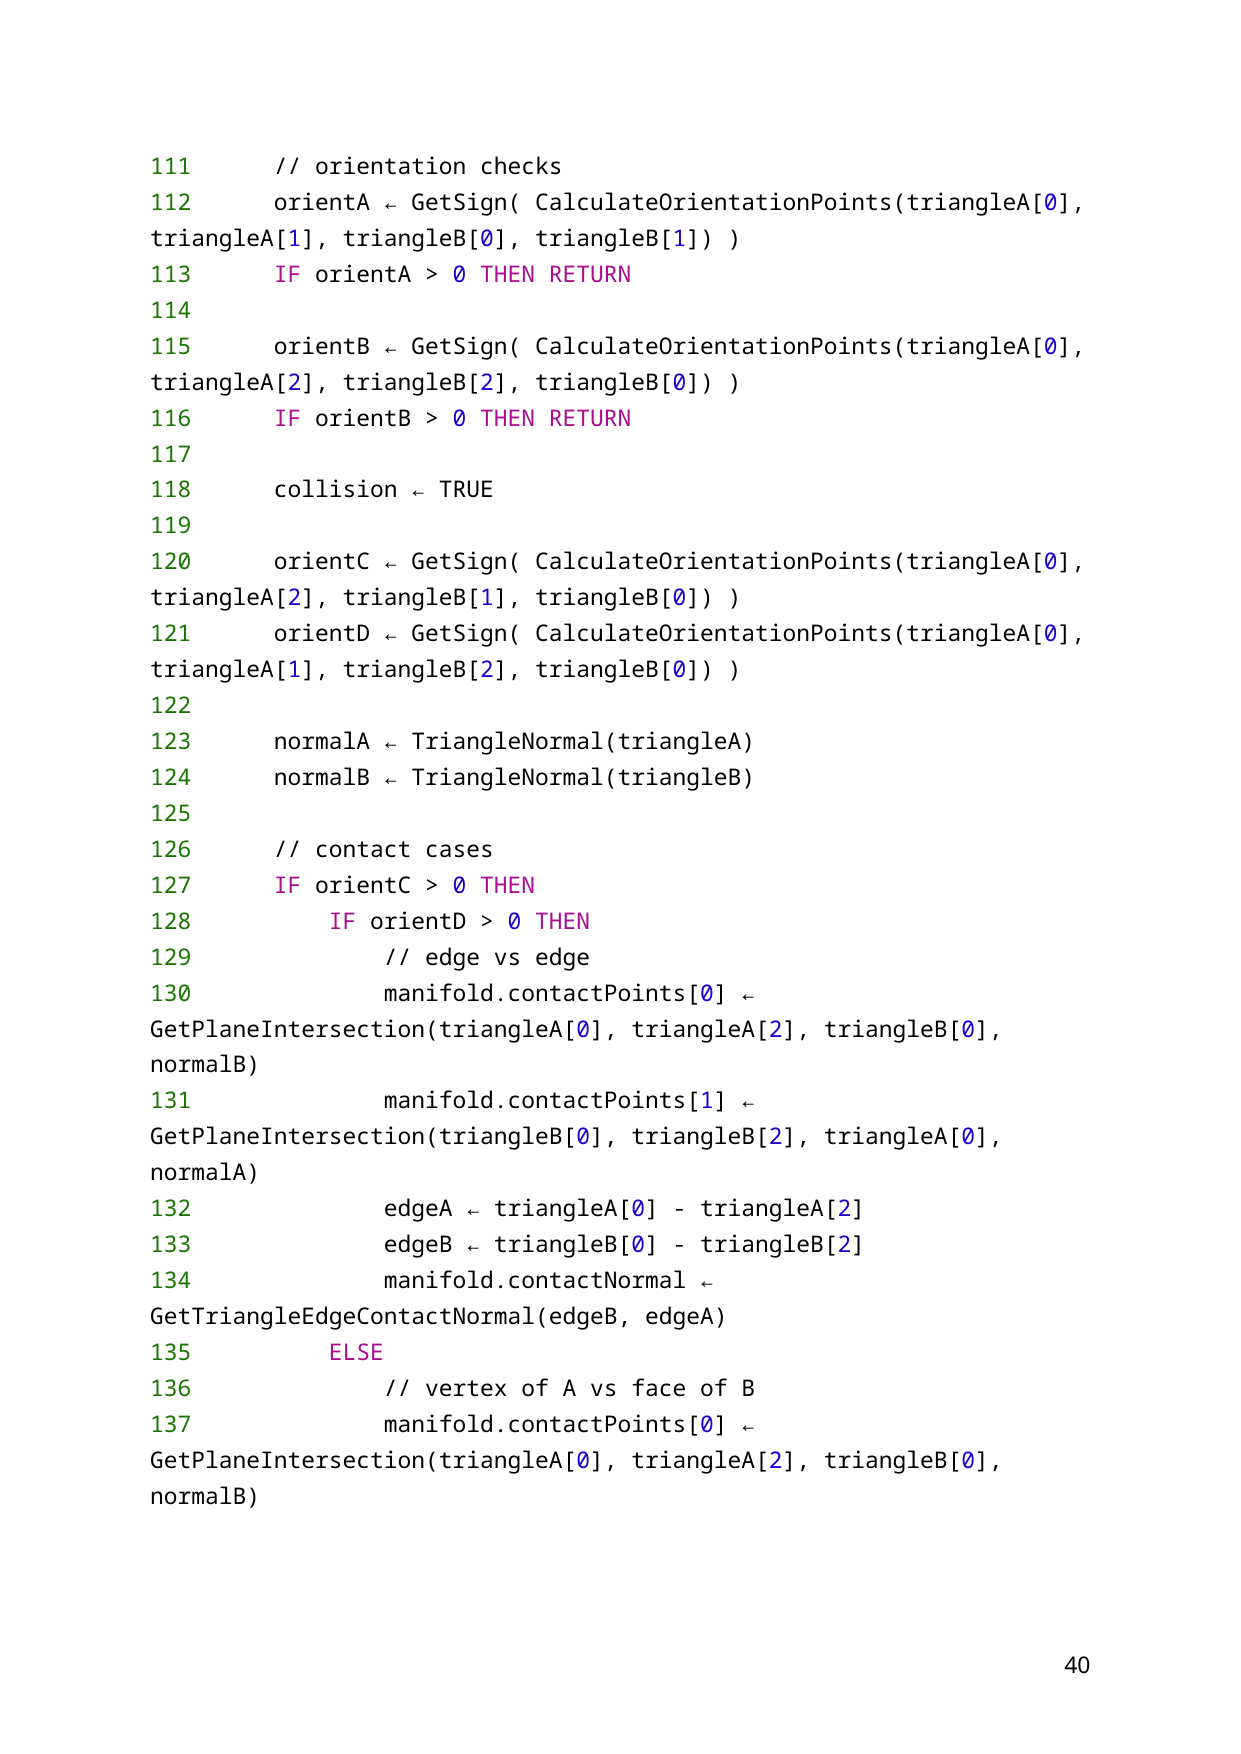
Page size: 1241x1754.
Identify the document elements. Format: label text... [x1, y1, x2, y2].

text 136 // vertex of A vs face of B [150, 1372, 1090, 1403]
text 135 ELSE [150, 1336, 1090, 1367]
text 118 collision ← TRUE [150, 473, 1090, 505]
text 124 normalB ← TriangleNormal(triangleB) [150, 761, 1090, 792]
text 127 IF orientC > 0 THEN [150, 869, 1090, 900]
text 133 edgeB ← triangleB[0] - triangleB[2] [150, 1228, 1090, 1259]
text 128 IF orientD > 0 THEN [150, 905, 1090, 936]
text 117 [150, 437, 1090, 469]
text 137 manifold.contactPoints[0] ← GetPlaneIntersection(triangleA[0], triangleA[2], triangleB[0], normalB) [150, 1408, 1090, 1511]
text 115 orientB ← GetSign( CalculateOrientationPoints(triangleA[0], triangleA[2], triangleB[2], triangleB[0]) ) [150, 330, 1090, 397]
text 129 // edge vs edge [150, 941, 1090, 972]
text 126 // contact cases [150, 833, 1090, 864]
text 120 orientC ← GetSign( CalculateOrientationPoints(triangleA[0], triangleA[2], triangleB[1], triangleB[0]) ) [150, 545, 1090, 612]
text 114 [150, 294, 1090, 325]
text 116 IF orientB > 0 THEN RETURN [150, 402, 1090, 433]
text 113 IF orientA > 0 THEN RETURN [150, 258, 1090, 289]
text 131 manifold.contactPoints[1] ← GetPlaneIntersection(triangleB[0], triangleB[2], triangleA[0], normalA) [150, 1084, 1090, 1187]
text 122 [150, 689, 1090, 720]
text 130 manifold.contactPoints[0] ← GetPlaneIntersection(triangleA[0], triangleA[2], triangleB[0], normalB) [150, 977, 1090, 1080]
text 134 manifold.contactNormal ← GetTriangleEdgeContactNormal(edgeB, edgeA) [150, 1264, 1090, 1331]
text 119 [150, 509, 1090, 541]
text 111 // orientation checks [150, 150, 1090, 181]
text 132 edgeA ← triangleA[0] - triangleA[2] [150, 1192, 1090, 1223]
text 112 orientA ← GetSign( CalculateOrientationPoints(triangleA[0], triangleA[1], triangleB[0], triangleB[1]) ) [150, 186, 1090, 253]
text 123 normalA ← TriangleNormal(triangleA) [150, 725, 1090, 756]
text 125 [150, 797, 1090, 828]
text 121 orientD ← GetSign( CalculateOrientationPoints(triangleA[0], triangleA[1], triangleB[2], triangleB[0]) ) [150, 617, 1090, 684]
